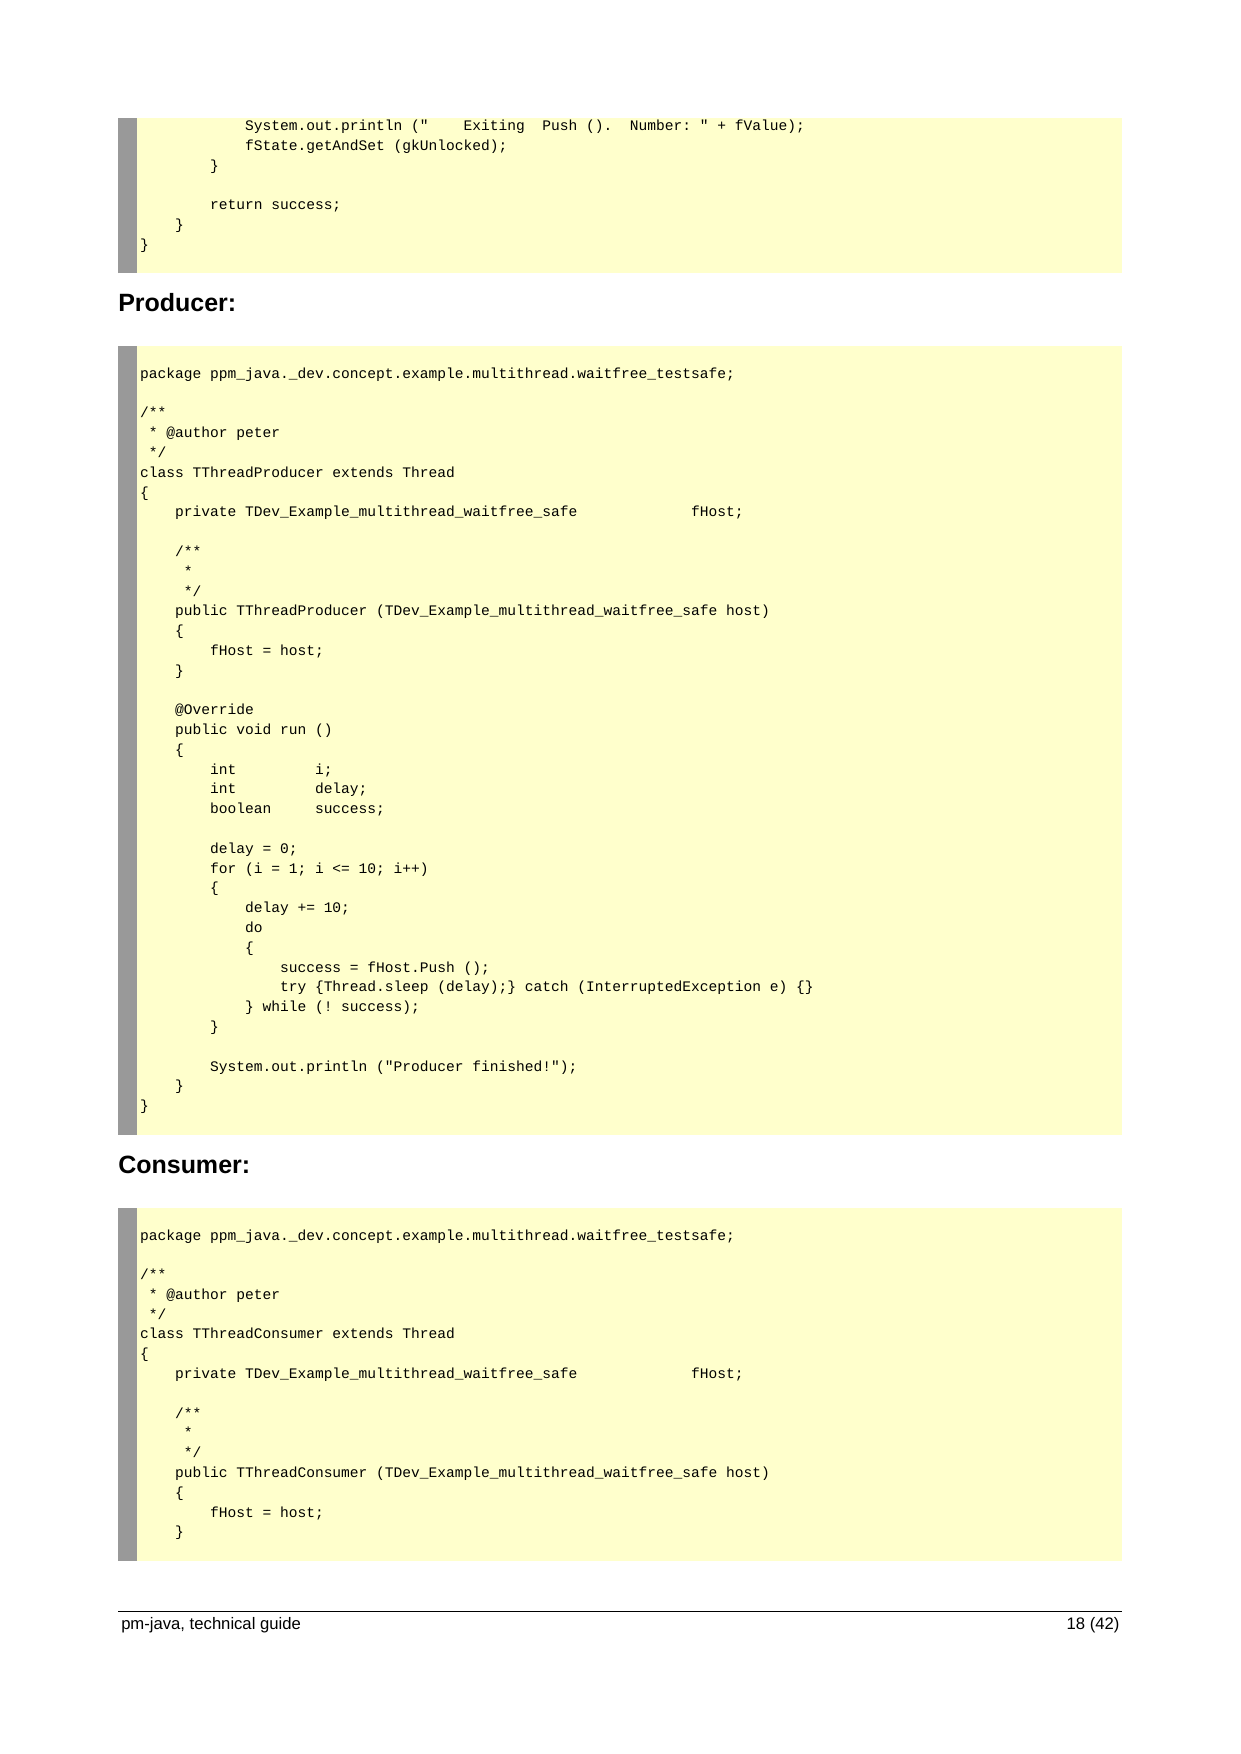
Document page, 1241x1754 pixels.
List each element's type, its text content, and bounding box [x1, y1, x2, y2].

list package ppm_java._dev.concept.example.multithread.waitfree_testsafe; [137, 366, 1122, 383]
list do [137, 920, 1122, 937]
list @Override [137, 703, 1122, 719]
list */ [137, 584, 1122, 600]
list { [137, 485, 1122, 501]
list public TThreadConsumer (TDev_Example_multithread_waitfree_safe host) [137, 1465, 1122, 1482]
list return success; [137, 197, 1122, 214]
list int i; [137, 762, 1122, 778]
list * [137, 564, 1122, 581]
list int delay; [137, 782, 1122, 798]
list } while (! success); [137, 999, 1122, 1016]
list { [137, 742, 1122, 759]
list try {Thread.sleep (delay);} catch (InterruptedException e) {} [137, 980, 1122, 996]
list } [137, 1098, 1122, 1115]
list * [137, 1426, 1122, 1442]
list * @author peter [137, 426, 1122, 442]
list class TThreadConsumer extends Thread [137, 1327, 1122, 1343]
list } [137, 663, 1122, 679]
list success = fHost.Push (); [137, 960, 1122, 976]
list boolean success; [137, 802, 1122, 818]
list private TDev_Example_multithread_waitfree_safe fHost; [137, 505, 1122, 521]
list delay = 0; [137, 841, 1122, 858]
list fHost = host; [137, 643, 1122, 660]
list } [137, 217, 1122, 234]
list System.out.println ("Producer finished!"); [137, 1059, 1122, 1075]
list */ [137, 445, 1122, 462]
list */ [137, 1445, 1122, 1462]
list { [137, 1485, 1122, 1502]
list { [137, 1346, 1122, 1363]
list } [137, 237, 1122, 253]
list { [137, 881, 1122, 897]
list for (i = 1; i <= 10; i++) [137, 861, 1122, 877]
list System.out.println (" Exiting Push (). Number: " + fValue); [137, 118, 1122, 135]
list /** [137, 544, 1122, 561]
list fState.getAndSet (gkUnlocked); [137, 138, 1122, 154]
list } [137, 1079, 1122, 1095]
list } [137, 1019, 1122, 1036]
text Consumer: [118, 1151, 1122, 1178]
list * @author peter [137, 1287, 1122, 1304]
list public TThreadProducer (TDev_Example_multithread_waitfree_safe host) [137, 604, 1122, 620]
list } [137, 1524, 1122, 1541]
list public void run () [137, 722, 1122, 739]
list /** [137, 1267, 1122, 1284]
list delay += 10; [137, 901, 1122, 917]
list */ [137, 1307, 1122, 1323]
list { [137, 940, 1122, 957]
list private TDev_Example_multithread_waitfree_safe fHost; [137, 1366, 1122, 1383]
list class TThreadProducer extends Thread [137, 465, 1122, 482]
list package ppm_java._dev.concept.example.multithread.waitfree_testsafe; [137, 1228, 1122, 1244]
text Producer: [118, 289, 1122, 317]
list /** [137, 406, 1122, 422]
list } [137, 158, 1122, 174]
list { [137, 623, 1122, 640]
list fHost = host; [137, 1505, 1122, 1521]
list /** [137, 1406, 1122, 1422]
